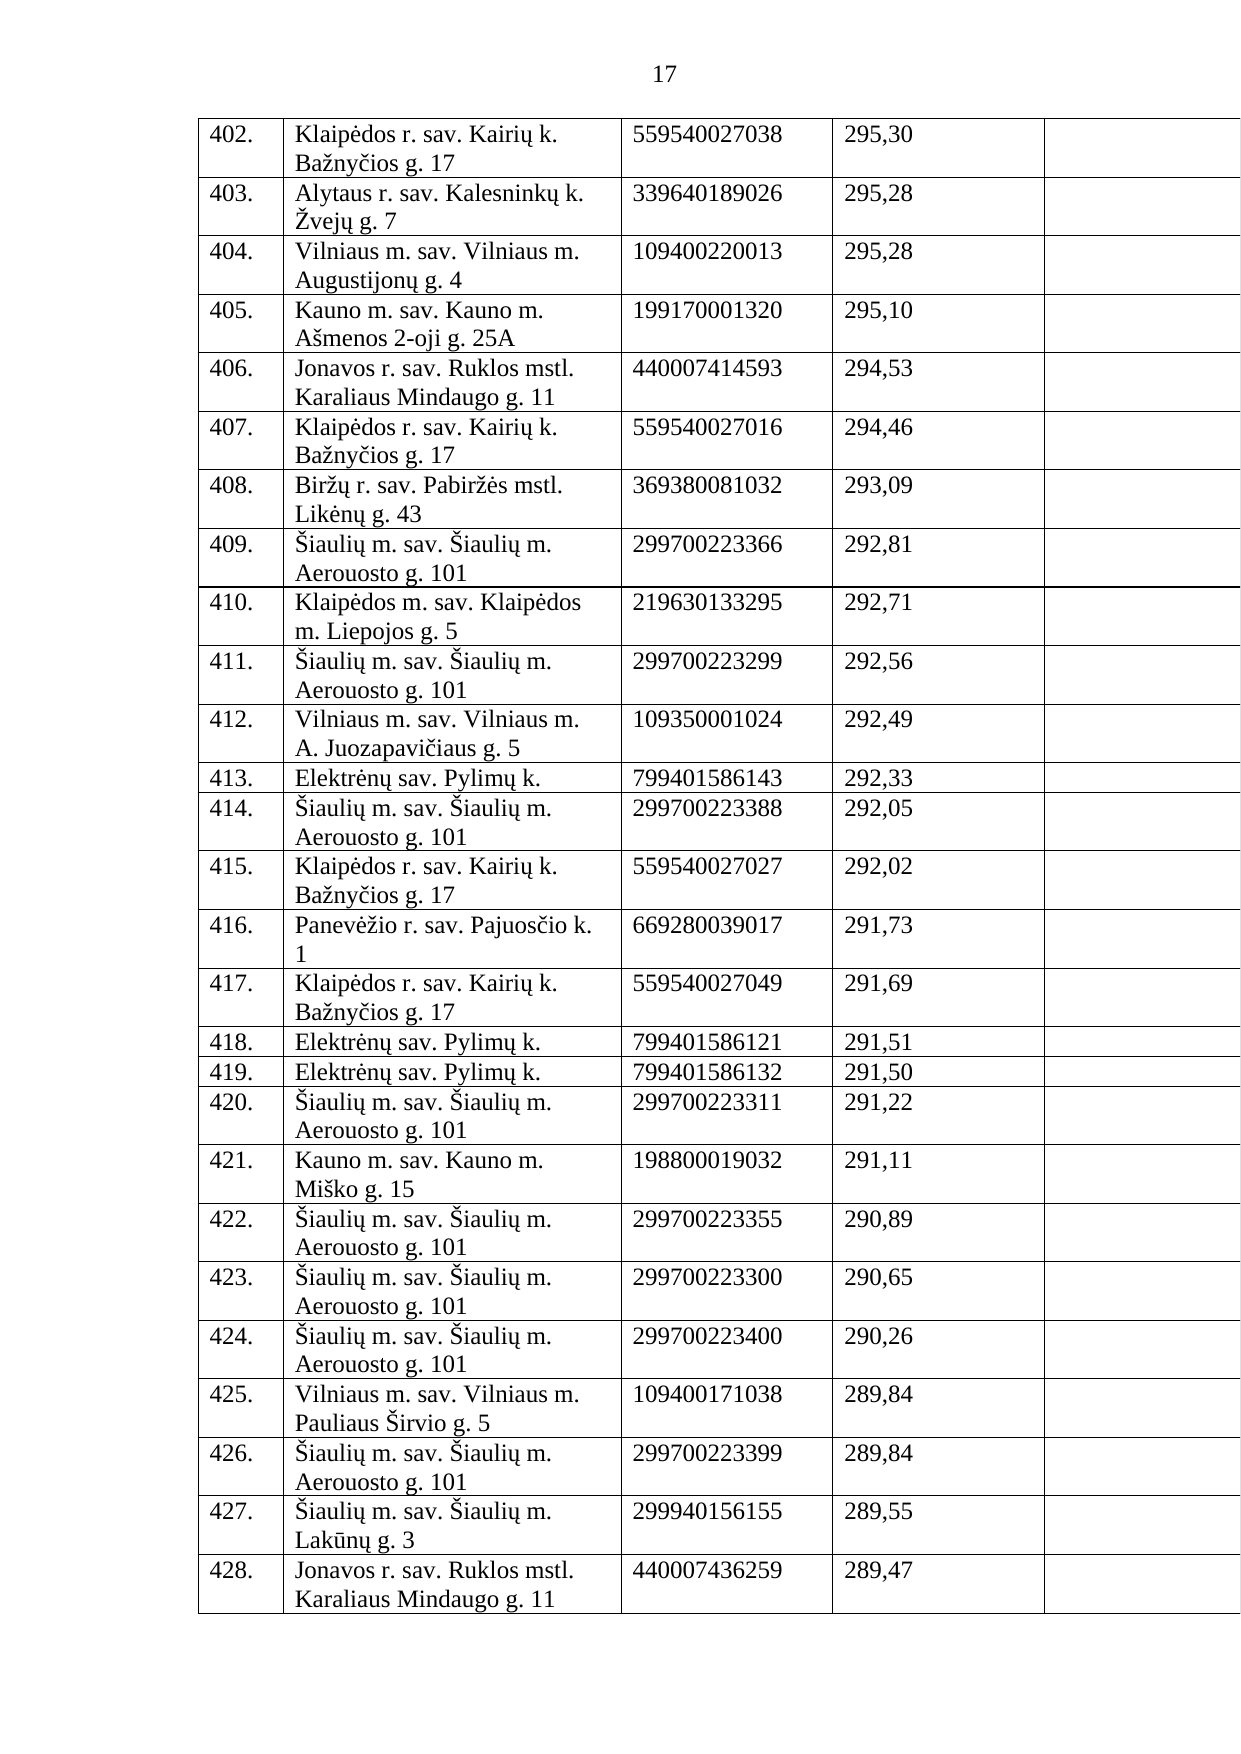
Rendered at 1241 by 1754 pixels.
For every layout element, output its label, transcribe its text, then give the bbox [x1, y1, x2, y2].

table_header [622, 470, 832, 528]
table_header [622, 1057, 832, 1086]
table_header [284, 1027, 621, 1056]
table_header [622, 1379, 832, 1437]
table_header [199, 1496, 283, 1554]
table_cell Kauno m. sav. Kauno m. Ašmenos 2-oji g. 25A [284, 295, 621, 352]
table_cell 799401586121 [622, 1027, 832, 1056]
table_header [622, 910, 832, 968]
table_cell Vilniaus m. sav. Vilniaus m. A. Juozapavičiaus g. 5 [284, 705, 621, 762]
table_cell 299700223311 [622, 1087, 832, 1144]
table_cell 412. [199, 705, 283, 762]
table_header [833, 295, 1044, 352]
table_header [199, 1555, 283, 1613]
table_header [284, 851, 621, 909]
table_cell [1045, 1057, 1240, 1086]
table_header [199, 470, 283, 528]
table_cell 405. [199, 295, 283, 352]
table_header [187, 118, 198, 1613]
table_header [622, 1027, 832, 1056]
table_cell 799401586143 [622, 763, 832, 792]
table_cell Klaipėdos r. sav. Kairių k. Bažnyčios g. 17 [284, 412, 621, 469]
table_header [833, 1057, 1044, 1086]
table_cell 289,84 [833, 1438, 1044, 1495]
table_header [284, 119, 621, 177]
table_cell 559540027049 [622, 969, 832, 1026]
table_cell 292,56 [833, 646, 1044, 703]
table_cell [1045, 470, 1240, 528]
table_cell 299700223300 [622, 1262, 832, 1320]
table_header [1045, 353, 1240, 411]
table_cell [1045, 763, 1240, 792]
table_cell 559540027027 [622, 851, 832, 909]
table_cell [1045, 1555, 1240, 1612]
table_cell 417. [199, 969, 283, 1026]
table_header [833, 353, 1044, 411]
table_cell 289,47 [833, 1555, 1044, 1612]
table_header [833, 1555, 1044, 1613]
table_header [1045, 1496, 1240, 1554]
table_cell [1045, 1027, 1240, 1056]
table_header [1045, 178, 1240, 235]
table_header [1045, 646, 1240, 704]
table_header [622, 412, 832, 469]
table_header [1045, 910, 1240, 968]
table_header [284, 1204, 621, 1261]
table_cell 403. [199, 178, 283, 235]
table_header [622, 763, 832, 792]
table_header [622, 1204, 832, 1261]
table_cell [1045, 236, 1240, 294]
table_header [622, 793, 832, 850]
table_header [284, 763, 621, 792]
table_cell Šiaulių m. sav. Šiaulių m. Aerouosto g. 101 [284, 529, 621, 586]
table_cell 295,28 [833, 178, 1044, 235]
table_cell 414. [199, 793, 283, 850]
table_header [622, 236, 832, 294]
table_cell 440007414593 [622, 353, 832, 411]
table_header [833, 588, 1044, 645]
table_cell [1045, 529, 1240, 586]
table_cell [1045, 793, 1240, 850]
table_header [833, 236, 1044, 294]
table_cell 440007436259 [622, 1555, 832, 1612]
table_header [1045, 1262, 1240, 1320]
table_cell 292,05 [833, 793, 1044, 850]
table_header [833, 1379, 1044, 1437]
table_header [1045, 1204, 1240, 1261]
table_header [833, 470, 1044, 528]
table_cell 299940156155 [622, 1496, 832, 1554]
table_cell 407. [199, 412, 283, 469]
table_cell 426. [199, 1438, 283, 1495]
table_cell Elektrėnų sav. Pylimų k. [284, 763, 621, 792]
table_cell [1045, 1204, 1240, 1261]
table_cell 369380081032 [622, 470, 832, 528]
table_cell 295,10 [833, 295, 1044, 352]
table_cell 293,09 [833, 470, 1044, 528]
table_header [622, 1145, 832, 1203]
table_header [284, 588, 621, 645]
table_header [622, 295, 832, 352]
table_header [1045, 236, 1240, 294]
table_cell 410. [199, 588, 283, 645]
table_header [199, 1379, 283, 1437]
table_cell 424. [199, 1321, 283, 1378]
table_cell [1045, 969, 1240, 1026]
table_cell 559540027038 [622, 119, 832, 177]
table_header [833, 793, 1044, 850]
table_cell 427. [199, 1496, 283, 1554]
table_header [1045, 1087, 1240, 1144]
table_header [622, 529, 832, 586]
table_header [622, 1262, 832, 1320]
table_cell [1045, 119, 1240, 177]
table_cell Klaipėdos r. sav. Kairių k. Bažnyčios g. 17 [284, 119, 621, 177]
table_cell 291,11 [833, 1145, 1044, 1203]
table_cell [1045, 353, 1240, 411]
table_cell 291,22 [833, 1087, 1044, 1144]
table_header [199, 763, 283, 792]
table_header [833, 1438, 1044, 1495]
table_header [199, 412, 283, 469]
table_cell 415. [199, 851, 283, 909]
table_header [1045, 1057, 1240, 1086]
table_header [622, 646, 832, 704]
table_cell [1045, 1496, 1240, 1554]
table_cell 420. [199, 1087, 283, 1144]
table_header [199, 851, 283, 909]
table_header [622, 119, 832, 177]
table_cell 422. [199, 1204, 283, 1261]
table_header [622, 1496, 832, 1554]
table_header [199, 1145, 283, 1203]
table_cell Klaipėdos r. sav. Kairių k. Bažnyčios g. 17 [284, 851, 621, 909]
table_header [284, 1087, 621, 1144]
table_cell 408. [199, 470, 283, 528]
table_header [284, 178, 621, 235]
table_header [1045, 1027, 1240, 1056]
table_cell [1045, 851, 1240, 909]
table_cell 413. [199, 763, 283, 792]
table_header [833, 1145, 1044, 1203]
table_header [833, 1321, 1044, 1378]
table_cell 291,73 [833, 910, 1044, 967]
table_header [284, 1262, 621, 1320]
table_header [622, 705, 832, 762]
table_header [199, 353, 283, 411]
table_header [1045, 529, 1240, 586]
table_header [833, 1204, 1044, 1261]
table_cell 290,26 [833, 1321, 1044, 1378]
table_header [284, 646, 621, 704]
table_cell 292,49 [833, 705, 1044, 762]
table_header [284, 910, 621, 968]
table_cell 423. [199, 1262, 283, 1320]
table_cell [1045, 910, 1240, 967]
table_cell 669280039017 [622, 910, 832, 967]
table_cell 339640189026 [622, 178, 832, 235]
table_cell [1045, 412, 1240, 469]
table_header [833, 1087, 1044, 1144]
table_header [833, 646, 1044, 704]
table_header [1045, 412, 1240, 469]
table_cell 109350001024 [622, 705, 832, 762]
table_cell 109400171038 [622, 1379, 832, 1437]
table_header [199, 910, 283, 968]
table_cell [1045, 1379, 1240, 1437]
table_cell [1045, 178, 1240, 235]
table_cell 295,28 [833, 236, 1044, 294]
table_header [1045, 1145, 1240, 1203]
table_header [1045, 1438, 1240, 1495]
table_cell Šiaulių m. sav. Šiaulių m. Aerouosto g. 101 [284, 793, 621, 850]
table_cell Panevėžio r. sav. Pajuosčio k. 1 [284, 910, 621, 967]
table_cell 428. [199, 1555, 283, 1612]
table_header [284, 793, 621, 850]
table_cell 799401586132 [622, 1057, 832, 1086]
table_cell 425. [199, 1379, 283, 1437]
table_header [622, 969, 832, 1026]
table_header [833, 851, 1044, 909]
table_header [1045, 119, 1240, 177]
table_header [833, 705, 1044, 762]
table_header [833, 763, 1044, 792]
table_cell Klaipėdos m. sav. Klaipėdos m. Liepojos g. 5 [284, 588, 621, 645]
table_cell Šiaulių m. sav. Šiaulių m. Aerouosto g. 101 [284, 1438, 621, 1495]
table_cell 409. [199, 529, 283, 586]
table_header [1045, 969, 1240, 1026]
table_header [833, 178, 1044, 235]
table_header [1045, 1555, 1240, 1613]
table_cell 292,33 [833, 763, 1044, 792]
table_header [622, 851, 832, 909]
table_cell Elektrėnų sav. Pylimų k. [284, 1057, 621, 1086]
table_header [1045, 1379, 1240, 1437]
table_cell Kauno m. sav. Kauno m. Miško g. 15 [284, 1145, 621, 1203]
table_cell [1045, 1262, 1240, 1320]
table_cell Alytaus r. sav. Kalesninkų k. Žvejų g. 7 [284, 178, 621, 235]
table_cell [1045, 1145, 1240, 1203]
table_cell 198800019032 [622, 1145, 832, 1203]
table_cell 291,51 [833, 1027, 1044, 1056]
table_cell 290,65 [833, 1262, 1044, 1320]
table_header [622, 588, 832, 645]
table_header [284, 529, 621, 586]
table_header [1045, 705, 1240, 762]
table_header [833, 969, 1044, 1026]
table_header [284, 1057, 621, 1086]
table_cell 421. [199, 1145, 283, 1203]
table_header [833, 910, 1044, 968]
table_header [284, 1321, 621, 1378]
table_header [833, 1496, 1044, 1554]
table_cell Šiaulių m. sav. Šiaulių m. Aerouosto g. 101 [284, 646, 621, 703]
table_header [284, 295, 621, 352]
table_cell 292,71 [833, 588, 1044, 645]
table_cell 289,55 [833, 1496, 1044, 1554]
table_cell [1045, 295, 1240, 352]
table_cell [1045, 1321, 1240, 1378]
table_header [1045, 1321, 1240, 1378]
table_header [284, 1145, 621, 1203]
table_header [622, 178, 832, 235]
table_header [284, 1555, 621, 1613]
table_cell 292,81 [833, 529, 1044, 586]
table_cell 419. [199, 1057, 283, 1086]
table_header [199, 1321, 283, 1378]
table_header [199, 1087, 283, 1144]
table_cell [1045, 646, 1240, 703]
table_header [284, 969, 621, 1026]
table_header [199, 178, 283, 235]
table_header [199, 705, 283, 762]
table_cell 299700223399 [622, 1438, 832, 1495]
table_cell Biržų r. sav. Pabiržės mstl. Likėnų g. 43 [284, 470, 621, 528]
table_header [199, 1027, 283, 1056]
table_header [622, 1555, 832, 1613]
table_cell 416. [199, 910, 283, 967]
table_cell Vilniaus m. sav. Vilniaus m. Pauliaus Širvio g. 5 [284, 1379, 621, 1437]
table_cell Šiaulių m. sav. Šiaulių m. Aerouosto g. 101 [284, 1204, 621, 1261]
table_cell 291,69 [833, 969, 1044, 1026]
table_cell [1045, 705, 1240, 762]
table_cell 299700223400 [622, 1321, 832, 1378]
table_cell Vilniaus m. sav. Vilniaus m. Augustijonų g. 4 [284, 236, 621, 294]
table_header [284, 236, 621, 294]
table_header [284, 412, 621, 469]
table_cell Šiaulių m. sav. Šiaulių m. Aerouosto g. 101 [284, 1262, 621, 1320]
table_header [622, 1321, 832, 1378]
table_header [622, 1087, 832, 1144]
table_cell 295,30 [833, 119, 1044, 177]
table_header [622, 353, 832, 411]
table_header [1045, 763, 1240, 792]
table_cell 299700223299 [622, 646, 832, 703]
table_cell 109400220013 [622, 236, 832, 294]
table_header [833, 119, 1044, 177]
table_header [199, 588, 283, 645]
table_cell 294,53 [833, 353, 1044, 411]
table_cell 292,02 [833, 851, 1044, 909]
table_cell 299700223355 [622, 1204, 832, 1261]
table_header [1045, 588, 1240, 645]
table_header [284, 705, 621, 762]
table_cell 411. [199, 646, 283, 703]
table_cell 299700223388 [622, 793, 832, 850]
table_cell Jonavos r. sav. Ruklos mstl. Karaliaus Mindaugo g. 11 [284, 1555, 621, 1612]
table_cell 299700223366 [622, 529, 832, 586]
table_header [1045, 793, 1240, 850]
table_header [833, 1262, 1044, 1320]
table_cell 219630133295 [622, 588, 832, 645]
table_header [199, 1438, 283, 1495]
table_cell [1045, 1087, 1240, 1144]
table_header [1045, 470, 1240, 528]
table_header [199, 119, 283, 177]
table_header [199, 1057, 283, 1086]
table_header [833, 412, 1044, 469]
table_header [284, 470, 621, 528]
table_header [833, 1027, 1044, 1056]
table_cell Jonavos r. sav. Ruklos mstl. Karaliaus Mindaugo g. 11 [284, 353, 621, 411]
table_cell 294,46 [833, 412, 1044, 469]
table_cell 199170001320 [622, 295, 832, 352]
table_cell 290,89 [833, 1204, 1044, 1261]
table_cell 406. [199, 353, 283, 411]
table_header [284, 1496, 621, 1554]
table_cell 418. [199, 1027, 283, 1056]
table_cell 291,50 [833, 1057, 1044, 1086]
table_header [284, 1438, 621, 1495]
table_header [199, 793, 283, 850]
table_cell 404. [199, 236, 283, 294]
table_header [284, 353, 621, 411]
table_cell Šiaulių m. sav. Šiaulių m. Aerouosto g. 101 [284, 1087, 621, 1144]
table_cell 559540027016 [622, 412, 832, 469]
table_header [1045, 851, 1240, 909]
table_header [199, 1204, 283, 1261]
table_cell Šiaulių m. sav. Šiaulių m. Lakūnų g. 3 [284, 1496, 621, 1554]
table_header [199, 295, 283, 352]
table_header [833, 529, 1044, 586]
table_header [199, 236, 283, 294]
table_cell Klaipėdos r. sav. Kairių k. Bažnyčios g. 17 [284, 969, 621, 1026]
table_header [199, 1262, 283, 1320]
table_header [199, 969, 283, 1026]
table_header [199, 646, 283, 704]
table_cell [1045, 1438, 1240, 1495]
table_cell 402. [199, 119, 283, 177]
table_cell [1045, 588, 1240, 645]
table_header [622, 1438, 832, 1495]
table_header [199, 529, 283, 586]
table_cell 289,84 [833, 1379, 1044, 1437]
table_cell Šiaulių m. sav. Šiaulių m. Aerouosto g. 101 [284, 1321, 621, 1378]
table_header [284, 1379, 621, 1437]
table_header [1045, 295, 1240, 352]
table_cell Elektrėnų sav. Pylimų k. [284, 1027, 621, 1056]
